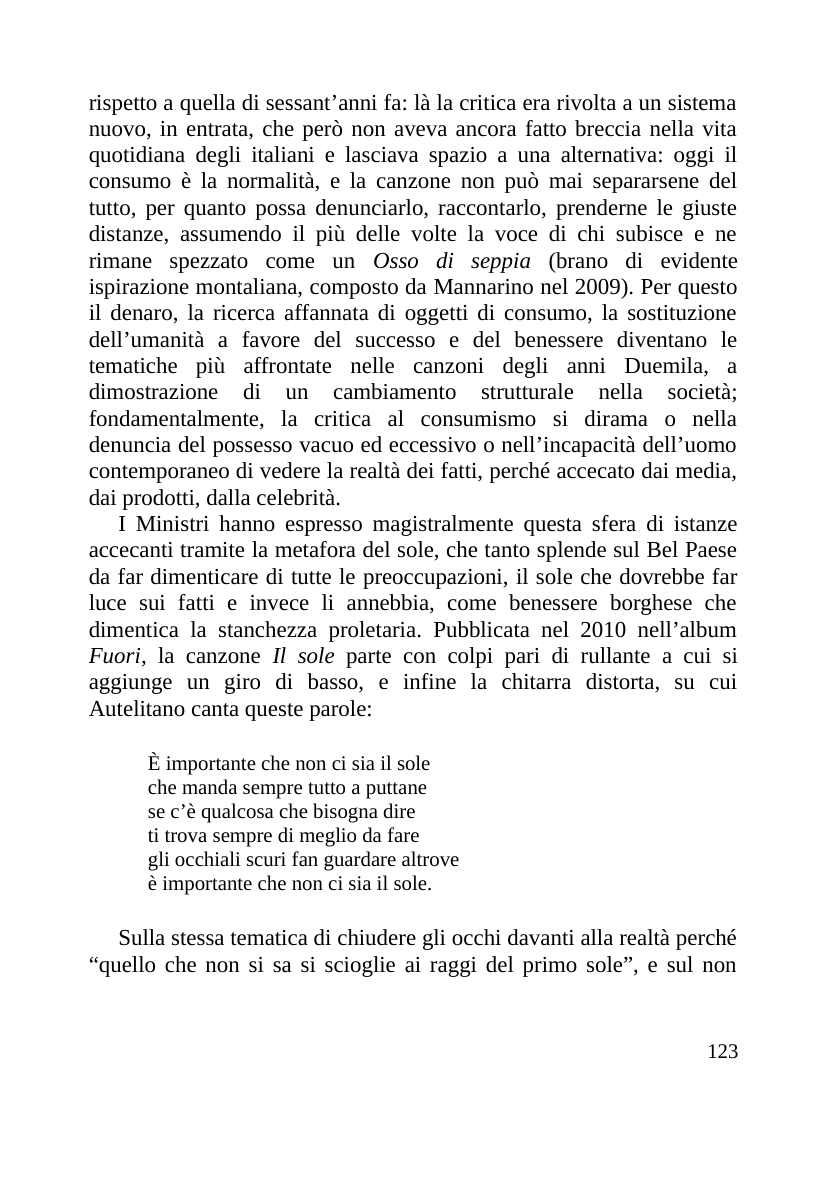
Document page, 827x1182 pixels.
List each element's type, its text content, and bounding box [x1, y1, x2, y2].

text rispetto a quella di sessant’anni fa: là la critica era rivolta a un sistema nuovo, in entrata, che però non aveva ancora fatto breccia nella vita quotidiana degli italiani e lasciava spazio a una alternativa: oggi il consumo è la normalità, e la canzone non può mai separarsene del tutto, per quanto possa denunciarlo, raccontarlo, prenderne le giuste distanze, assumendo il più delle volte la voce di chi subisce e ne rimane spezzato come un Osso di seppia (brano di evidente ispirazione montaliana, composto da Mannarino nel 2009). Per questo il denaro, la ricerca affannata di oggetti di consumo, la sostituzione dell’umanità a favore del successo e del benessere diventano le tematiche più affrontate nelle canzoni degli anni Duemila, a dimostrazione di un cambiamento strutturale nella società; fondamentalmente, la critica al consumismo si dirama o nella denuncia del possesso vacuo ed eccessivo o nell’incapacità dell’uomo contemporaneo di vedere la realtà dei fatti, perché accecato dai media, dai prodotti, dalla celebrità. [88, 88, 738, 510]
text I Ministri hanno espresso magistralmente questa sfera di istanze accecanti tramite la metafora del sole, che tanto splende sul Bel Paese da far dimenticare di tutte le preoccupazioni, il sole che dovrebbe far luce sui fatti e invece li annebbia, come benessere borghese che dimentica la stanchezza proletaria. Pubblicata nel 2010 nell’album Fuori, la canzone Il sole parte con colpi pari di rullante a cui si aggiunge un giro di basso, e infine la chitarra distorta, su cui Autelitano canta queste parole: [88, 510, 738, 721]
text Sulla stessa tematica di chiudere gli occhi davanti alla realtà perché “quello che non si sa si scioglie ai raggi del primo sole”, e sul non [88, 924, 738, 977]
text è importante che non ci sia il sole che manda sempre tutto a puttane se c’è qualcosa che bisogna dire ti trova sempre di meglio da fare gli occhiali scuri fan guardare altrove è importante che non ci sia il sole. [148, 751, 679, 895]
